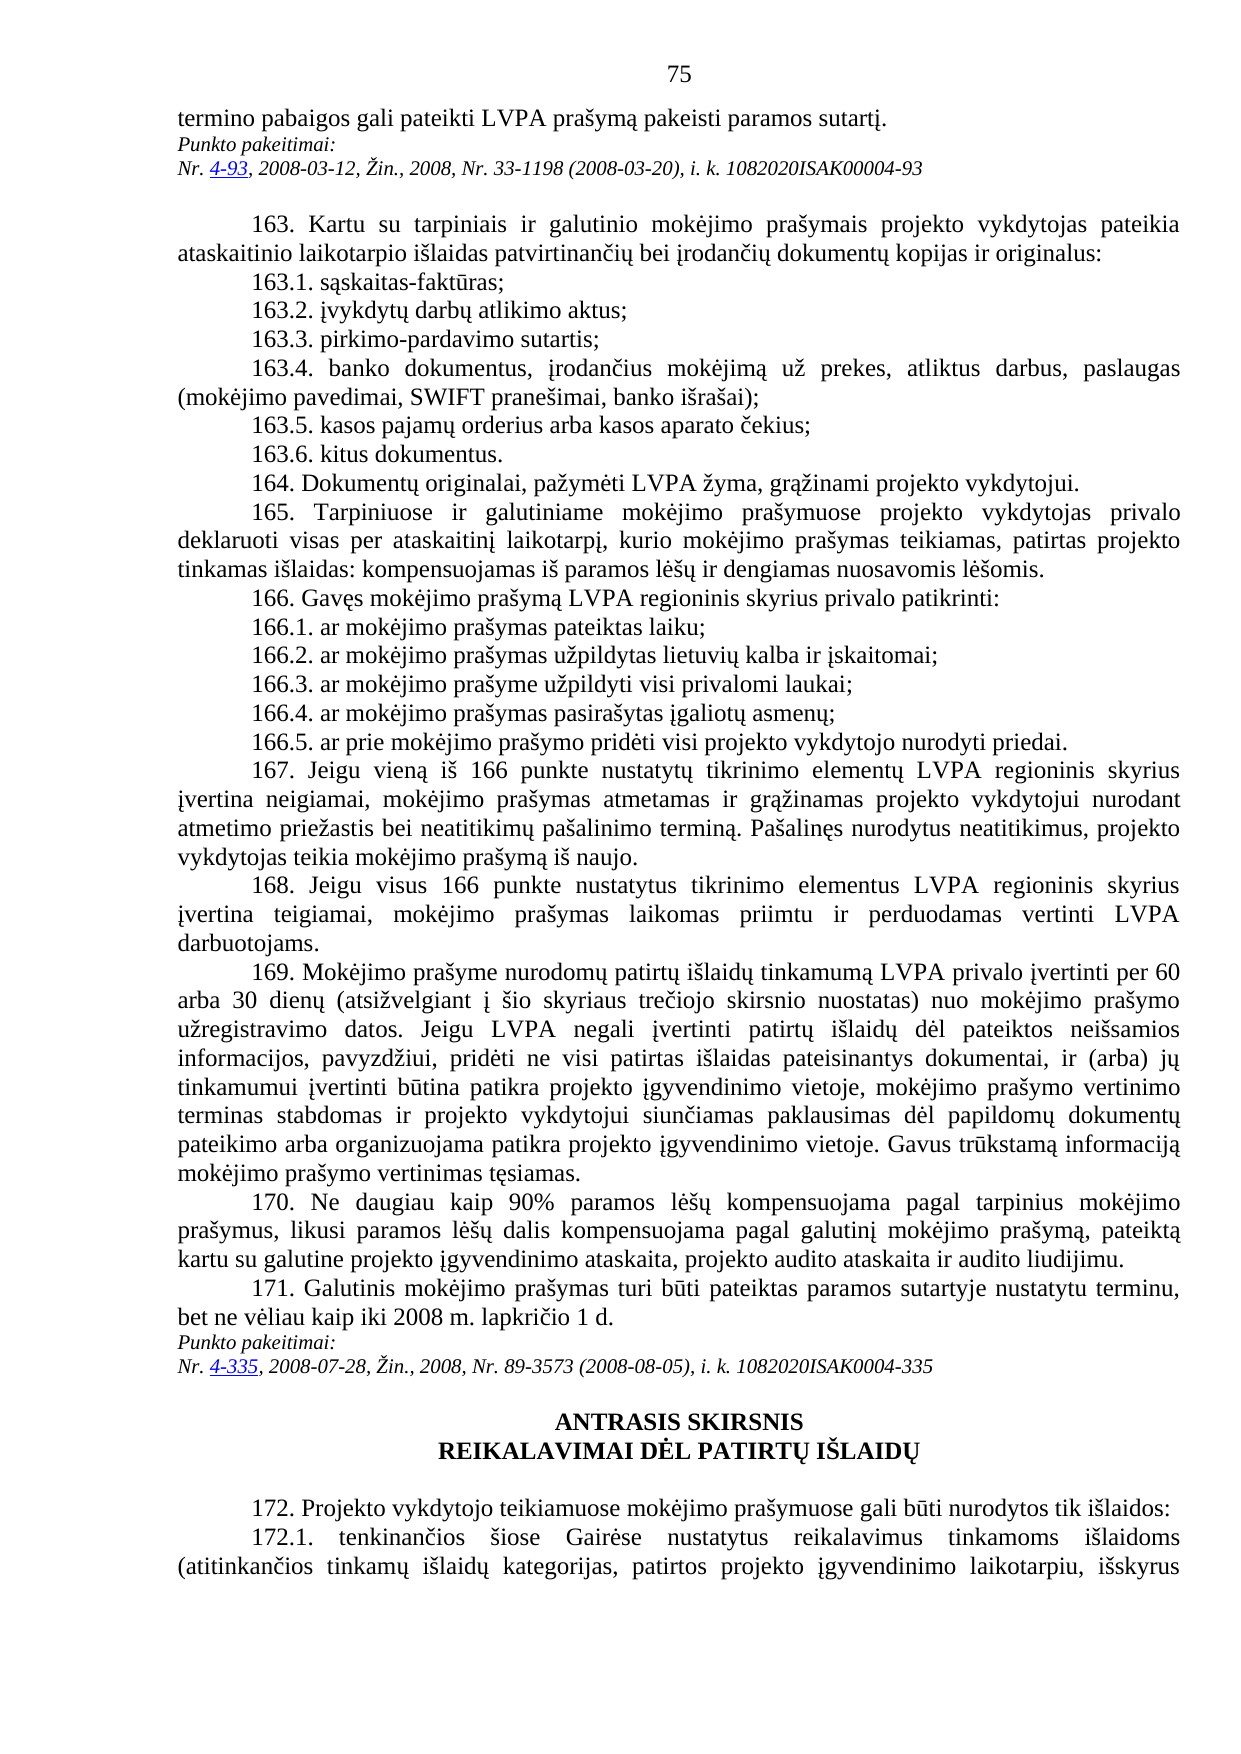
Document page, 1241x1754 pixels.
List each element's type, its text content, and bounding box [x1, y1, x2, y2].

text Nr. 4-93, 2008-03-12, Žin., 2008, Nr. 33-1198 (2008-03-20), i. k. 1082020ISAK00004-93 [177, 156, 1181, 180]
text 166.2. ar mokėjimo prašymas užpildytas lietuvių kalba ir įskaitomai; [177, 640, 1181, 669]
text 163. Kartu su tarpiniais ir galutinio mokėjimo prašymais projekto vykdytojas pateikia ataskaitinio laikotarpio išlaidas patvirtinančių bei įrodančių dokumentų kopijas ir originalus: [177, 209, 1181, 267]
text 166.1. ar mokėjimo prašymas pateiktas laiku; [177, 612, 1181, 640]
text 171. Galutinis mokėjimo prašymas turi būti pateiktas paramos sutartyje nustatytu terminu, bet ne vėliau kaip iki 2008 m. lapkričio 1 d. [177, 1273, 1181, 1330]
text 172.1. tenkinančios šiose Gairėse nustatytus reikalavimus tinkamoms išlaidoms (atitinkančios tinkamų išlaidų kategorijas, patirtos projekto įgyvendinimo laikotarpiu, išskyrus [177, 1522, 1181, 1580]
text Punkto pakeitimai: [177, 1330, 1181, 1354]
text 166. Gavęs mokėjimo prašymą LVPA regioninis skyrius privalo patikrinti: [177, 583, 1181, 612]
text 166.5. ar prie mokėjimo prašymo pridėti visi projekto vykdytojo nurodyti priedai. [177, 727, 1181, 755]
text 163.1. sąskaitas-faktūras; [177, 267, 1181, 295]
text 168. Jeigu visus 166 punkte nustatytus tikrinimo elementus LVPA regioninis skyrius įvertina teigiamai, mokėjimo prašymas laikomas priimtu ir perduodamas vertinti LVPA darbuotojams. [177, 870, 1181, 957]
text termino pabaigos gali pateikti LVPA prašymą pakeisti paramos sutartį. [177, 103, 1181, 132]
text 164. Dokumentų originalai, pažymėti LVPA žyma, grąžinami projekto vykdytojui. [177, 468, 1181, 497]
text 169. Mokėjimo prašyme nurodomų patirtų išlaidų tinkamumą LVPA privalo įvertinti per 60 arba 30 dienų (atsižvelgiant į šio skyriaus trečiojo skirsnio nuostatas) nuo mokėjimo prašymo užregistravimo datos. Jeigu LVPA negali įvertinti patirtų išlaidų dėl pateiktos neišsamios informacijos, pavyzdžiui, pridėti ne visi patirtas išlaidas pateisinantys dokumentai, ir (arba) jų tinkamumui įvertinti būtina patikra projekto įgyvendinimo vietoje, mokėjimo prašymo vertinimo terminas stabdomas ir projekto vykdytojui siunčiamas paklausimas dėl papildomų dokumentų pateikimo arba organizuojama patikra projekto įgyvendinimo vietoje. Gavus trūkstamą informaciją mokėjimo prašymo vertinimas tęsiamas. [177, 957, 1181, 1187]
text 167. Jeigu vieną iš 166 punkte nustatytų tikrinimo elementų LVPA regioninis skyrius įvertina neigiamai, mokėjimo prašymas atmetamas ir grąžinamas projekto vykdytojui nurodant atmetimo priežastis bei neatitikimų pašalinimo terminą. Pašalinęs nurodytus neatitikimus, projekto vykdytojas teikia mokėjimo prašymą iš naujo. [177, 755, 1181, 870]
text 166.4. ar mokėjimo prašymas pasirašytas įgaliotų asmenų; [177, 698, 1181, 727]
text 163.4. banko dokumentus, įrodančius mokėjimą už prekes, atliktus darbus, paslaugas (mokėjimo pavedimai, SWIFT pranešimai, banko išrašai); [177, 353, 1181, 410]
text 170. Ne daugiau kaip 90% paramos lėšų kompensuojama pagal tarpinius mokėjimo prašymus, likusi paramos lėšų dalis kompensuojama pagal galutinį mokėjimo prašymą, pateiktą kartu su galutine projekto įgyvendinimo ataskaita, projekto audito ataskaita ir audito liudijimu. [177, 1187, 1181, 1273]
text 163.3. pirkimo-pardavimo sutartis; [177, 324, 1181, 353]
text Nr. 4-335, 2008-07-28, Žin., 2008, Nr. 89-3573 (2008-08-05), i. k. 1082020ISAK0004-335 [177, 1354, 1181, 1378]
text ANTRASIS skirsnis [177, 1407, 1181, 1436]
text 163.5. kasos pajamų orderius arba kasos aparato čekius; [177, 410, 1181, 439]
text Reikalavimai dėl PATIRtų išlaidų [177, 1436, 1181, 1465]
text 172. Projekto vykdytojo teikiamuose mokėjimo prašymuose gali būti nurodytos tik išlaidos: [177, 1493, 1181, 1522]
text 165. Tarpiniuose ir galutiniame mokėjimo prašymuose projekto vykdytojas privalo deklaruoti visas per ataskaitinį laikotarpį, kurio mokėjimo prašymas teikiamas, patirtas projekto tinkamas išlaidas: kompensuojamas iš paramos lėšų ir dengiamas nuosavomis lėšomis. [177, 497, 1181, 583]
text 166.3. ar mokėjimo prašyme užpildyti visi privalomi laukai; [177, 669, 1181, 698]
text Punkto pakeitimai: [177, 132, 1181, 156]
text 163.2. įvykdytų darbų atlikimo aktus; [177, 295, 1181, 324]
text 163.6. kitus dokumentus. [177, 439, 1181, 468]
